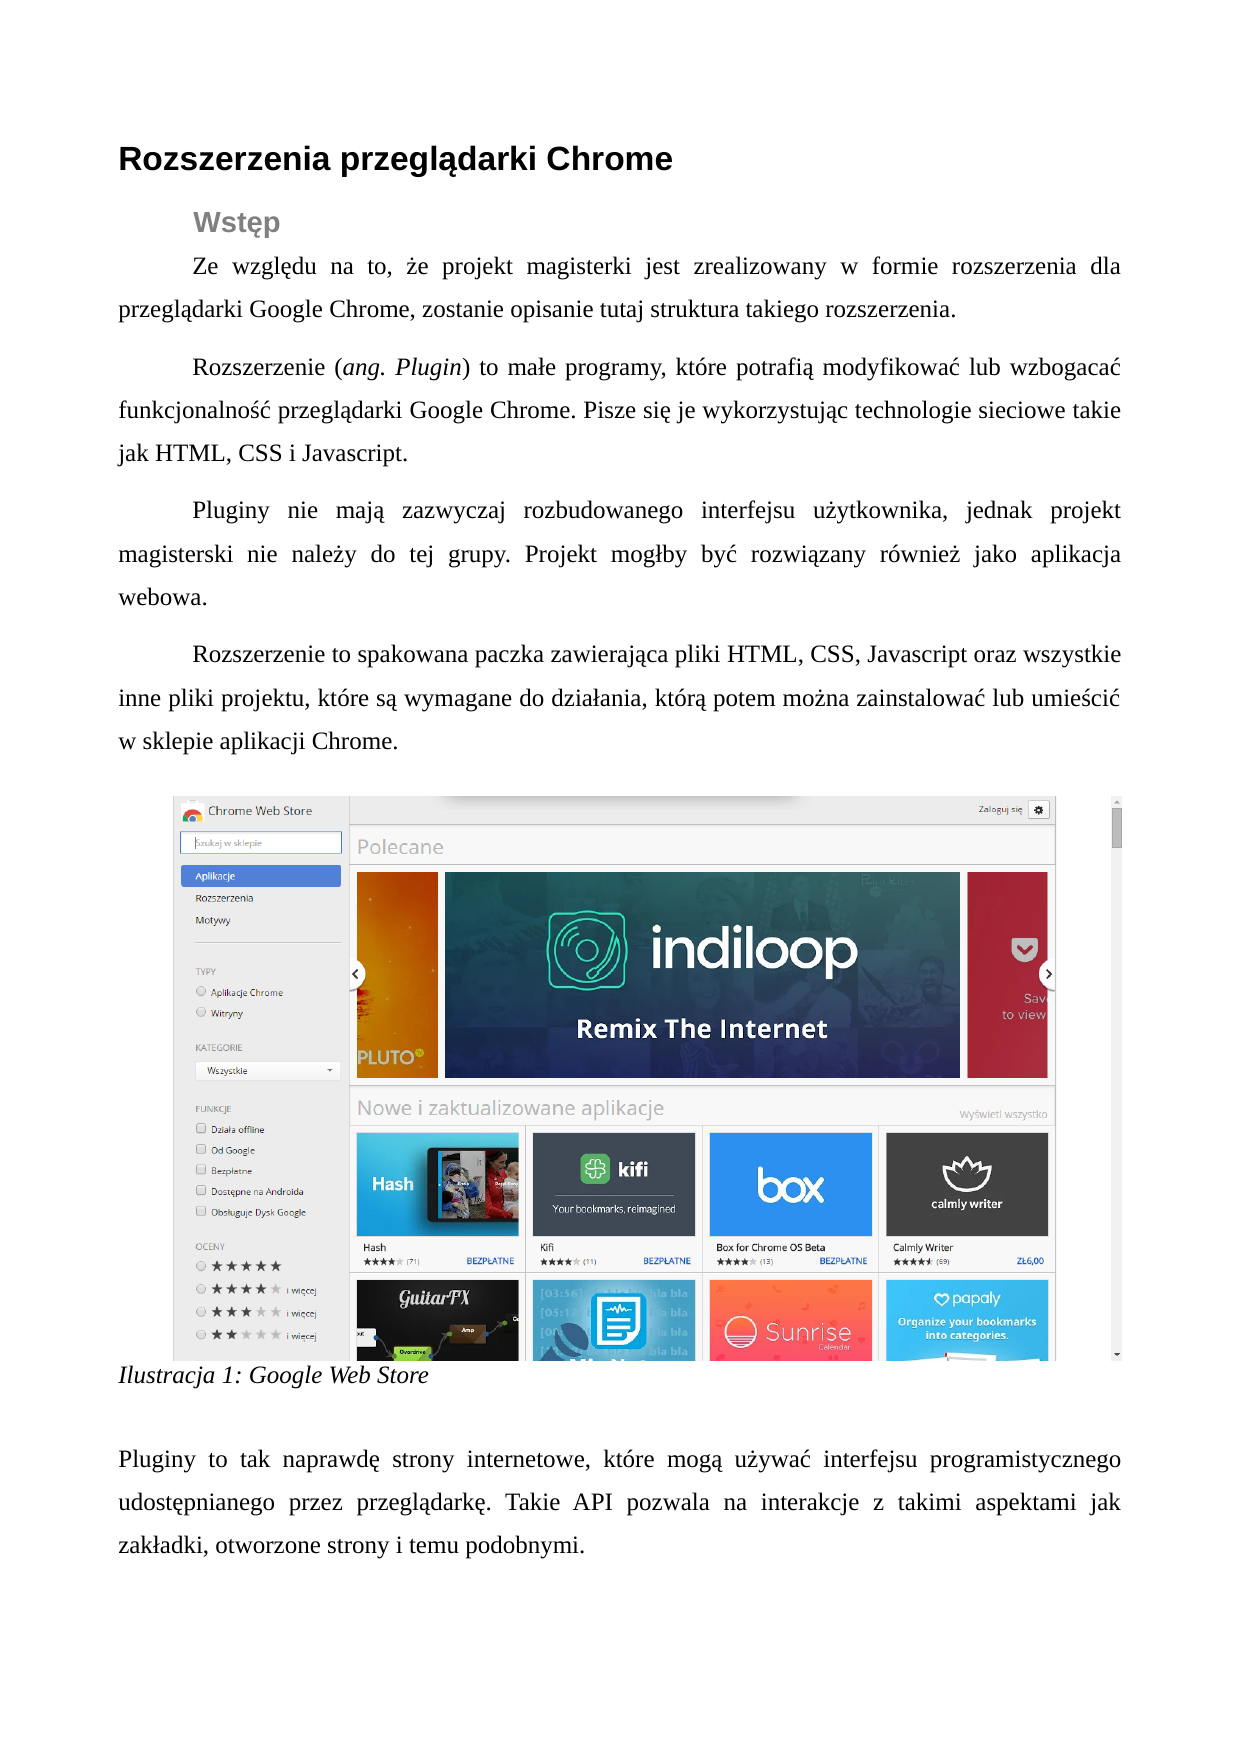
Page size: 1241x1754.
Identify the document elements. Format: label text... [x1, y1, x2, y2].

subtitle Wstęp [118, 205, 1122, 238]
text Rozszerzenie (ang. Plugin) to małe programy, które potrafią modyfikować lub wzbogacać funkcjonalność przeglądarki Google Chrome. Pisze się je wykorzystując technologie sieciowe takie jak HTML, CSS i Javascript. [118, 352, 1122, 467]
picture [118, 796, 1123, 1361]
text Pluginy nie mają zazwyczaj rozbudowanego interfejsu użytkownika, jednak projekt magisterski nie należy do tej grupy. Projekt mogłby być rozwiązany również jako aplikacja webowa. [118, 496, 1122, 611]
subtitle Rozszerzenia przeglądarki Chrome [118, 139, 1122, 178]
text Ilustracja 1: Google Web Store [118, 1361, 1122, 1389]
text Ze względu na to, że projekt magisterki jest zrealizowany w formie rozszerzenia dla przeglądarki Google Chrome, zostanie opisanie tutaj struktura takiego rozszerzenia. [118, 251, 1122, 323]
text Rozszerzenie to spakowana paczka zawierająca pliki HTML, CSS, Javascript oraz wszystkie inne pliki projektu, które są wymagane do działania, którą potem można zainstalować lub umieścić w sklepie aplikacji Chrome. [118, 639, 1122, 754]
text Pluginy to tak naprawdę strony internetowe, które mogą używać interfejsu programistycznego udostępnianego przez przeglądarkę. Takie API pozwala na interakcje z takimi aspektami jak zakładki, otworzone strony i temu podobnymi. [118, 1444, 1122, 1559]
